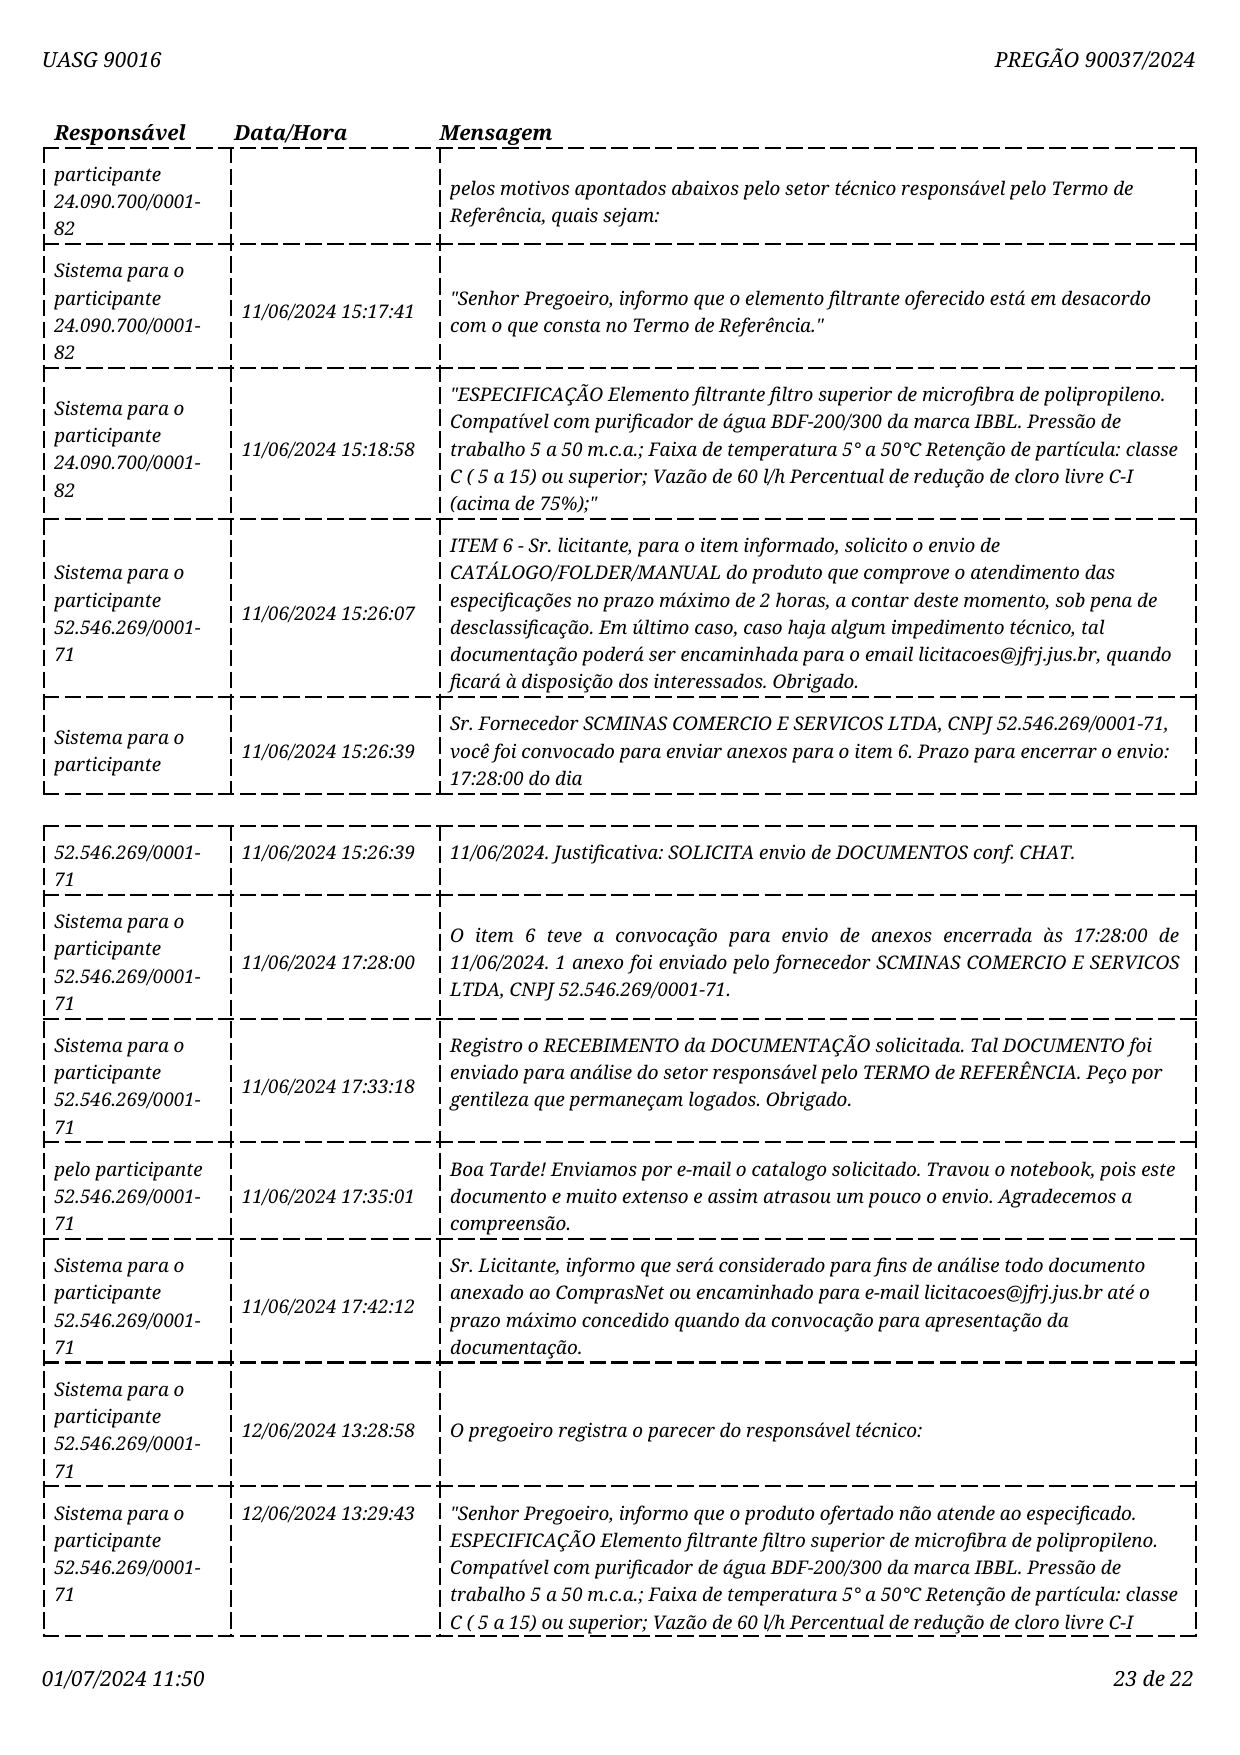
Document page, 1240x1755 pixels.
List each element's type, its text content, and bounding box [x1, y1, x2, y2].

table_cell Sr. Fornecedor SCMINAS COMERCIO E SERVICOS LTDA, CNPJ 52.546.269/0001-71, você foi convocado para enviar anexos para o item 6. Prazo para encerrar o envio: 17:28:00 do dia [440, 696, 1196, 793]
table_header 11/06/2024 15:26:39 [231, 825, 439, 894]
table_cell Sistema para o participante 52.546.269/0001-71 [44, 1485, 231, 1634]
table_cell 11/06/2024 15:17:41 [231, 243, 439, 367]
table_cell 11/06/2024 15:26:07 [231, 518, 439, 696]
table_cell Sistema para o participante 52.546.269/0001-71 [44, 1018, 231, 1141]
table_cell 11/06/2024 17:28:00 [231, 894, 439, 1017]
table_cell 11/06/2024 17:42:12 [231, 1238, 439, 1361]
table_cell 11/06/2024 15:18:58 [231, 367, 439, 518]
table_cell pelo participante 52.546.269/0001-71 [44, 1141, 231, 1238]
table_cell 11/06/2024 17:35:01 [231, 1141, 439, 1238]
table_cell Sistema para o participante 52.546.269/0001-71 [44, 1238, 231, 1361]
table_cell Sistema para o participante 52.546.269/0001-71 [44, 1361, 231, 1485]
table_cell Sistema para o participante 52.546.269/0001-71 [44, 894, 231, 1017]
table_header 11/06/2024. Justificativa: SOLICITA envio de DOCUMENTOS conf. CHAT. [440, 825, 1196, 894]
table_cell Sistema para o participante 24.090.700/0001-82 [44, 367, 231, 518]
table_header 52.546.269/0001-71 [44, 825, 231, 894]
table_cell "Senhor Pregoeiro, informo que o elemento filtrante oferecido está em desacordo com o que consta no Termo de Referência." [440, 243, 1196, 367]
table_cell 12/06/2024 13:29:43 [231, 1485, 439, 1634]
table_cell Sr. Licitante, informo que será considerado para fins de análise todo documento anexado ao ComprasNet ou encaminhado para e-mail licitacoes@jfrj.jus.br até o prazo máximo concedido quando da convocação para apresentação da documentação. [440, 1238, 1196, 1361]
table_cell Sistema para o participante [44, 696, 231, 793]
table_cell "ESPECIFICAÇÃO Elemento filtrante filtro superior de microfibra de polipropileno. Compatível com purificador de água BDF-200/300 da marca IBBL. Pressão de trabalho 5 a 50 m.c.a.; Faixa de temperatura 5° a 50°C Retenção de partícula: classe C ( 5 a 15) ou superior; Vazão de 60 l/h Percentual de redução de cloro livre C-I (acima de 75%);" [440, 367, 1196, 518]
table_cell Sistema para o participante 52.546.269/0001-71 [44, 518, 231, 696]
table_cell Boa Tarde! Enviamos por e-mail o catalogo solicitado. Travou o notebook, pois este documento e muito extenso e assim atrasou um pouco o envio. Agradecemos a compreensão. [440, 1141, 1196, 1238]
table_cell participante 24.090.700/0001-82 [44, 147, 231, 243]
table_cell [231, 147, 439, 243]
table_cell 11/06/2024 17:33:18 [231, 1018, 439, 1141]
table_cell pelos motivos apontados abaixos pelo setor técnico responsável pelo Termo de Referência, quais sejam: [440, 147, 1196, 243]
table_cell ITEM 6 - Sr. licitante, para o item informado, solicito o envio de CATÁLOGO/FOLDER/MANUAL do produto que comprove o atendimento das especificações no prazo máximo de 2 horas, a contar deste momento, sob pena de desclassificação. Em último caso, caso haja algum impedimento técnico, tal documentação poderá ser encaminhada para o email licitacoes@jfrj.jus.br, quando ficará à disposição dos interessados. Obrigado. [440, 518, 1196, 696]
table_cell 11/06/2024 15:26:39 [231, 696, 439, 793]
table_cell O item 6 teve a convocação para envio de anexos encerrada às 17:28:00 de 11/06/2024. 1 anexo foi enviado pelo fornecedor SCMINAS COMERCIO E SERVICOS LTDA, CNPJ 52.546.269/0001-71. [440, 894, 1196, 1017]
table_cell "Senhor Pregoeiro, informo que o produto ofertado não atende ao especificado. ESPECIFICAÇÃO Elemento filtrante filtro superior de microfibra de polipropileno. Compatível com purificador de água BDF-200/300 da marca IBBL. Pressão de trabalho 5 a 50 m.c.a.; Faixa de temperatura 5° a 50°C Retenção de partícula: classe C ( 5 a 15) ou superior; Vazão de 60 l/h Percentual de redução de cloro livre C-I [440, 1485, 1196, 1634]
table_cell Sistema para o participante 24.090.700/0001-82 [44, 243, 231, 367]
table_cell 12/06/2024 13:28:58 [231, 1361, 439, 1485]
table_cell O pregoeiro registra o parecer do responsável técnico: [440, 1361, 1196, 1485]
table_cell Registro o RECEBIMENTO da DOCUMENTAÇÃO solicitada. Tal DOCUMENTO foi enviado para análise do setor responsável pelo TERMO de REFERÊNCIA. Peço por gentileza que permaneçam logados. Obrigado. [440, 1018, 1196, 1141]
